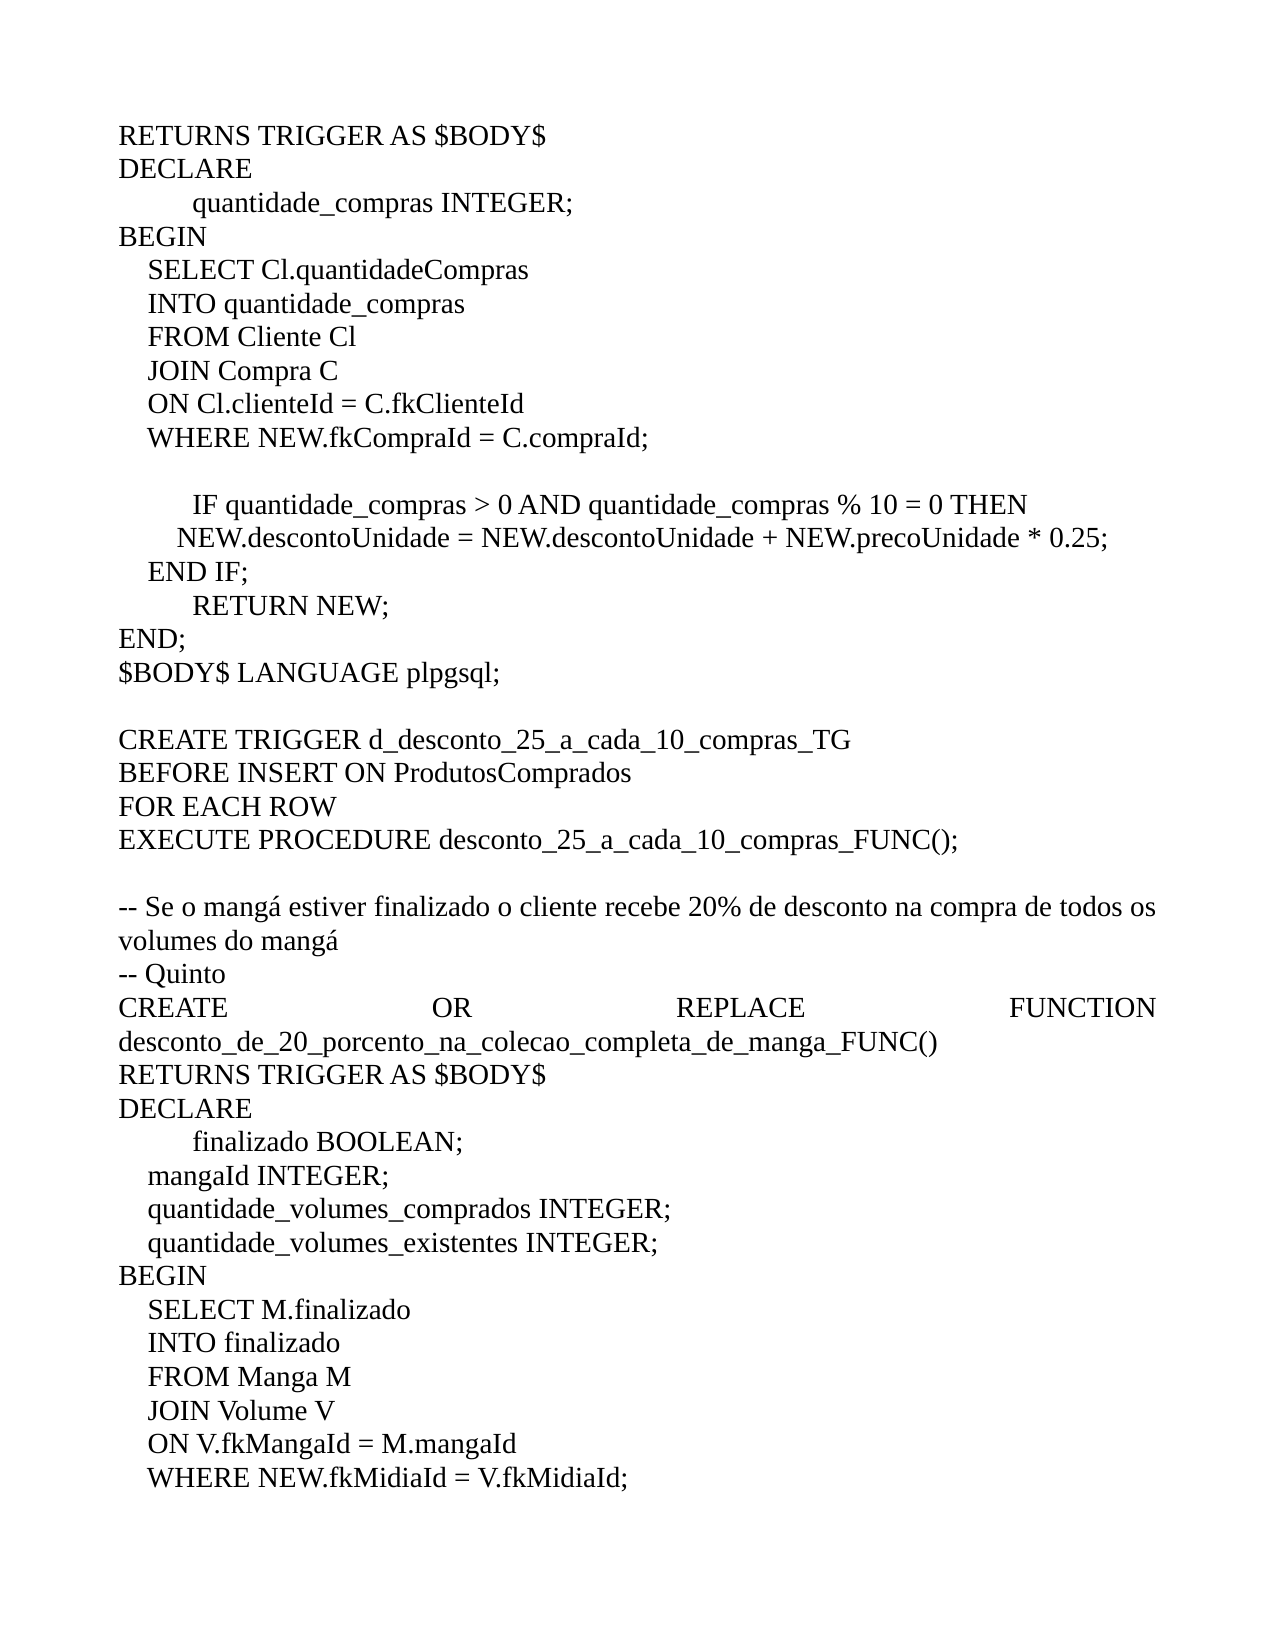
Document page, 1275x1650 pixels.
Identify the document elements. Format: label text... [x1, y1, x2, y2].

text JOIN Compra C [118, 353, 1157, 386]
text quantidade_compras INTEGER; [118, 185, 1157, 219]
text WHERE NEW.fkMidiaId = V.fkMidiaId; [118, 1460, 1157, 1493]
text -- Quinto [118, 957, 1157, 990]
text finalizado BOOLEAN; [118, 1124, 1157, 1158]
text WHERE NEW.fkCompraId = C.compraId; [118, 420, 1157, 453]
text EXECUTE PROCEDURE desconto_25_a_cada_10_compras_FUNC(); [118, 822, 1157, 856]
text SELECT M.finalizado [118, 1292, 1157, 1326]
text FROM Manga M [118, 1359, 1157, 1393]
text ON V.fkMangaId = M.mangaId [118, 1426, 1157, 1460]
text RETURN NEW; [118, 588, 1157, 621]
text $BODY$ LANGUAGE plpgsql; [118, 655, 1157, 688]
text CREATE TRIGGER d_desconto_25_a_cada_10_compras_TG [118, 722, 1157, 755]
text CREATE OR REPLACE FUNCTION desconto_de_20_porcento_na_colecao_completa_de_manga_FUNC() [118, 990, 1157, 1057]
text FOR EACH ROW [118, 789, 1157, 822]
text BEGIN [118, 219, 1157, 252]
text FROM Cliente Cl [118, 319, 1157, 353]
text INTO quantidade_compras [118, 286, 1157, 319]
text DECLARE [118, 152, 1157, 185]
text RETURNS TRIGGER AS $BODY$ [118, 1057, 1157, 1091]
text mangaId INTEGER; [118, 1158, 1157, 1191]
text BEFORE INSERT ON ProdutosComprados [118, 755, 1157, 789]
text quantidade_volumes_existentes INTEGER; [118, 1225, 1157, 1258]
text ON Cl.clienteId = C.fkClienteId [118, 386, 1157, 420]
text -- Se o mangá estiver finalizado o cliente recebe 20% de desconto na compra de todos os volumes do mangá [118, 889, 1157, 957]
text JOIN Volume V [118, 1393, 1157, 1426]
text END IF; [118, 554, 1157, 588]
text quantidade_volumes_comprados INTEGER; [118, 1191, 1157, 1225]
text DECLARE [118, 1091, 1157, 1124]
text RETURNS TRIGGER AS $BODY$ [118, 118, 1157, 152]
text END; [118, 621, 1157, 655]
text INTO finalizado [118, 1326, 1157, 1359]
text NEW.descontoUnidade = NEW.descontoUnidade + NEW.precoUnidade * 0.25; [118, 521, 1157, 554]
text BEGIN [118, 1258, 1157, 1292]
text IF quantidade_compras > 0 AND quantidade_compras % 10 = 0 THEN [118, 487, 1157, 521]
text SELECT Cl.quantidadeCompras [118, 252, 1157, 286]
